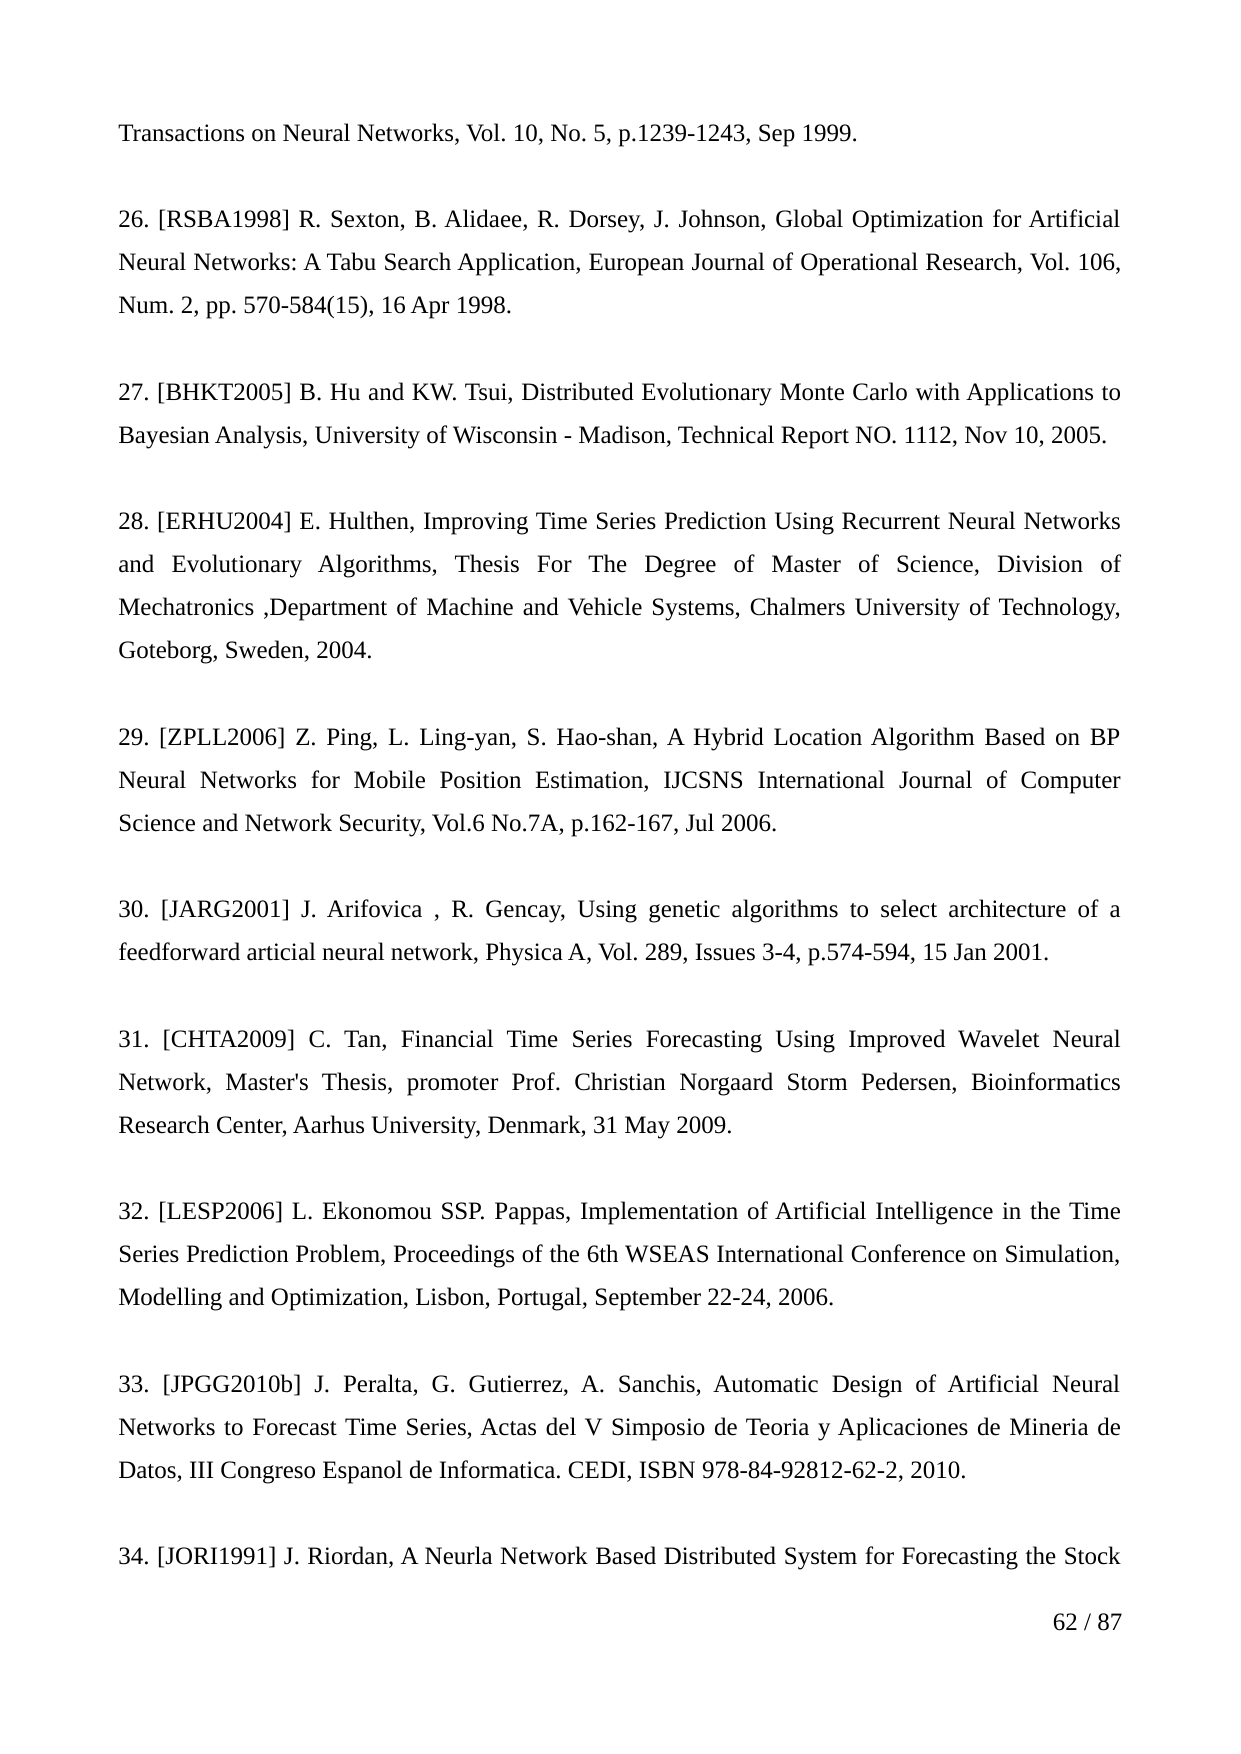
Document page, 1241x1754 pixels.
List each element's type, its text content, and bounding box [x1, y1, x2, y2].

text 33. [JPGG2010b] J. Peralta, G. Gutierrez, A. Sanchis, Automatic Design of Artificial Neural Networks to Forecast Time Series, Actas del V Simposio de Teoria y Aplicaciones de Mineria de Datos, III Congreso Espanol de Informatica. CEDI, ISBN 978-84-92812-62-2, 2010. [118, 1369, 1122, 1484]
text 27. [BHKT2005] B. Hu and KW. Tsui, Distributed Evolutionary Monte Carlo with Applications to Bayesian Analysis, University of Wisconsin - Madison, Technical Report NO. 1112, Nov 10, 2005. [118, 377, 1122, 449]
text 29. [ZPLL2006] Z. Ping, L. Ling-yan, S. Hao-shan, A Hybrid Location Algorithm Based on BP Neural Networks for Mobile Position Estimation, IJCSNS International Journal of Computer Science and Network Security, Vol.6 No.7A, p.162-167, Jul 2006. [118, 722, 1122, 837]
text 31. [CHTA2009] C. Tan, Financial Time Series Forecasting Using Improved Wavelet Neural Network, Master's Thesis, promoter Prof. Christian Norgaard Storm Pedersen, Bioinformatics Research Center, Aarhus University, Denmark, 31 May 2009. [118, 1024, 1122, 1139]
text 26. [RSBA1998] R. Sexton, B. Alidaee, R. Dorsey, J. Johnson, Global Optimization for Artificial Neural Networks: A Tabu Search Application, European Journal of Operational Research, Vol. 106, Num. 2, pp. 570-584(15), 16 Apr 1998. [118, 204, 1122, 319]
text 34. [JORI1991] J. Riordan, A Neurla Network Based Distributed System for Forecasting the Stock [118, 1541, 1122, 1570]
text 28. [ERHU2004] E. Hulthen, Improving Time Series Prediction Using Recurrent Neural Networks and Evolutionary Algorithms, Thesis For The Degree of Master of Science, Division of Mechatronics ,Department of Machine and Vehicle Systems, Chalmers University of Technology, Goteborg, Sweden, 2004. [118, 506, 1122, 664]
text 32. [LESP2006] L. Ekonomou SSP. Pappas, Implementation of Artificial Intelligence in the Time Series Prediction Problem, Proceedings of the 6th WSEAS International Conference on Simulation, Modelling and Optimization, Lisbon, Portugal, September 22-24, 2006. [118, 1196, 1122, 1311]
text Transactions on Neural Networks, Vol. 10, No. 5, p.1239-1243, Sep 1999. [118, 118, 1122, 147]
text 30. [JARG2001] J. Arifovica , R. Gencay, Using genetic algorithms to select architecture of a feedforward articial neural network, Physica A, Vol. 289, Issues 3-4, p.574-594, 15 Jan 2001. [118, 894, 1122, 966]
